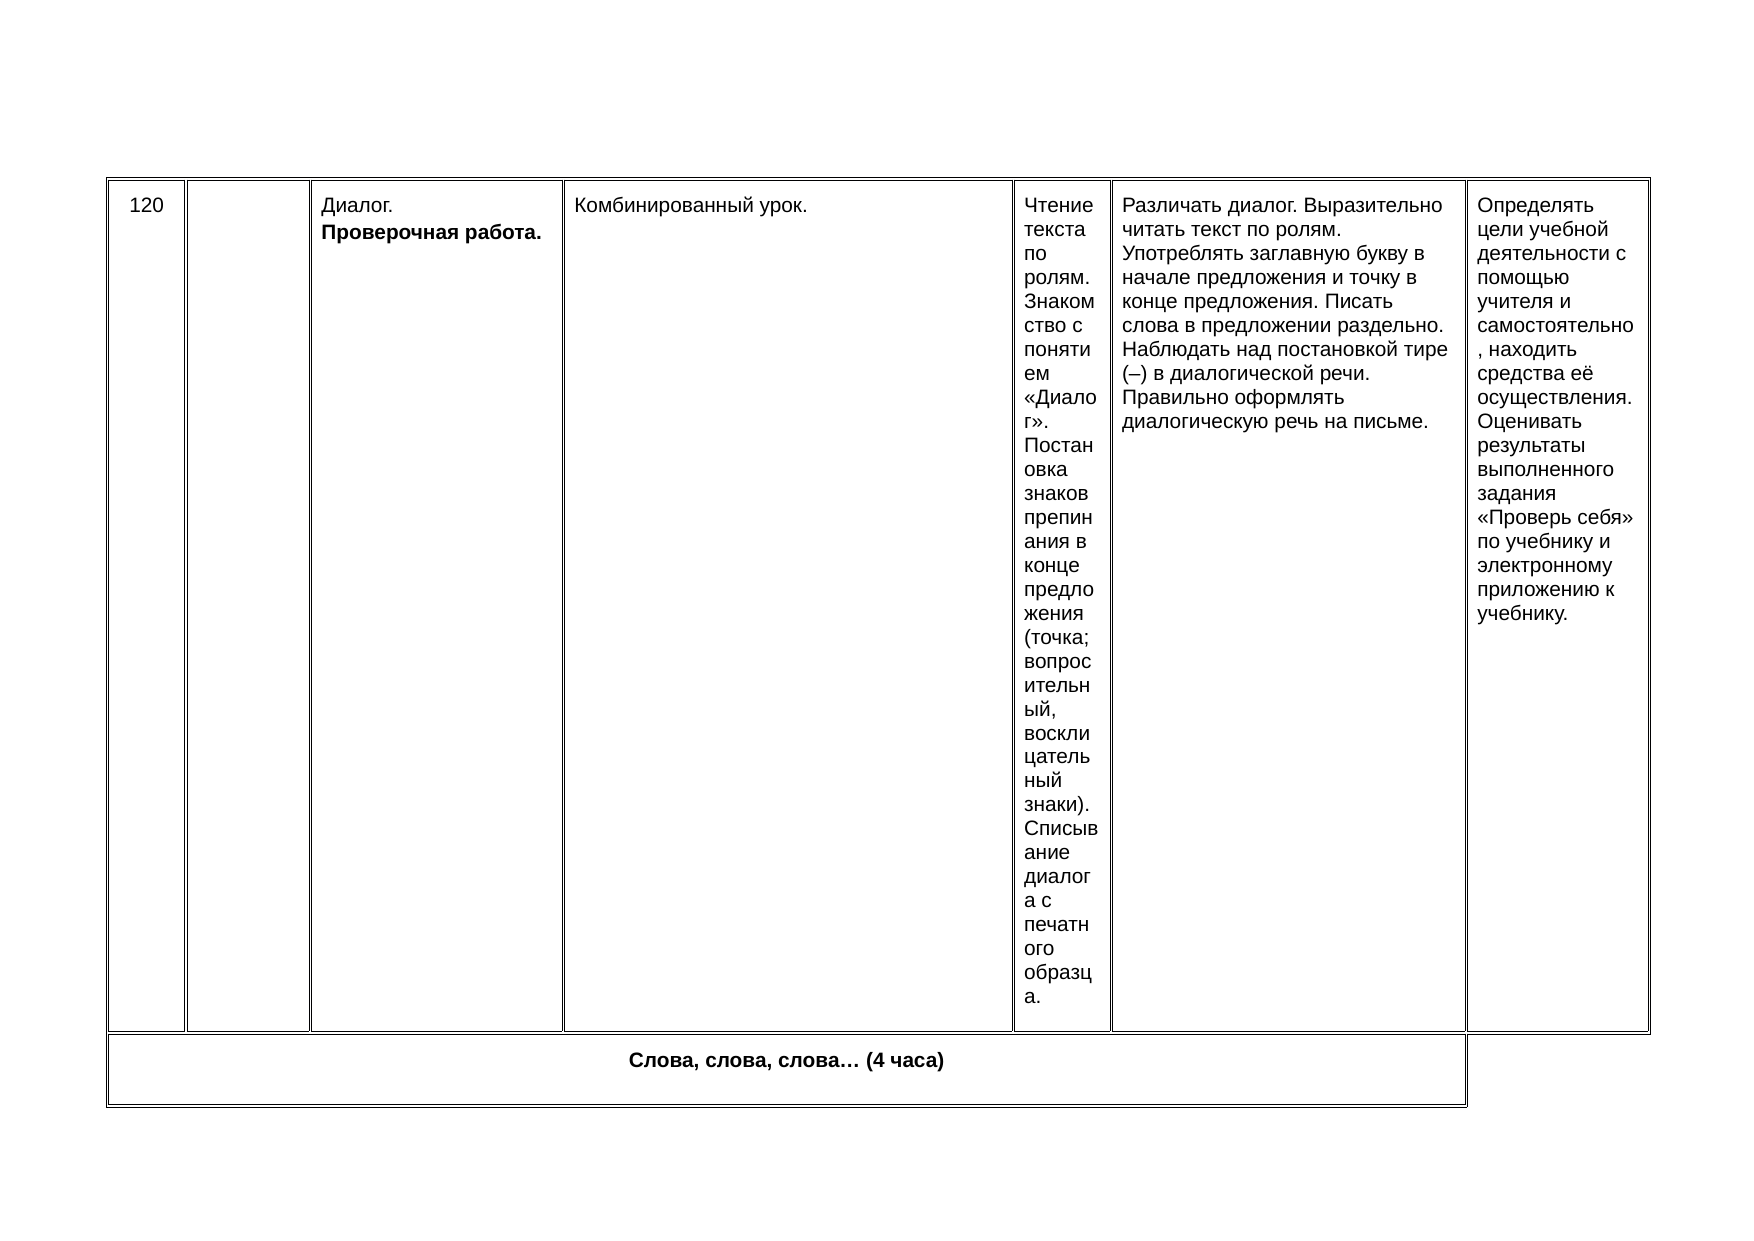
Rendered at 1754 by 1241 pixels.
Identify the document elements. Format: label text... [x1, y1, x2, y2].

table_cell [1468, 1035, 1649, 1104]
table_cell Слова, слова, слова… (4 часа) [109, 1035, 1465, 1104]
table_cell [188, 181, 309, 1031]
table_cell Диалог. Проверочная работа. [312, 181, 562, 1031]
table_cell Комбинированный урок. [565, 181, 1012, 1031]
table_cell 120 [109, 181, 184, 1031]
table_cell Различать диалог. Выразительно читать текст по ролям. Употреблять заглавную букву в начале предложения и точку в конце предложения. Писать слова в предложении раздельно. Наблюдать над постановкой тире (–) в диалогической речи. Правильно оформлять диалогическую речь на письме. [1113, 181, 1465, 1031]
table_cell Чтение текста по ролям. Знакомство с понятием «Диалог». Постановка знаков препинания в конце предложения (точка; вопросительный, восклицательный знаки). Списывание диалога с печатного образца. [1015, 181, 1110, 1031]
table_cell Определять цели учебной деятельности с помощью учителя и самостоятельно, находить средства её осуществления. Оценивать результаты выполненного задания «Проверь себя» по учебнику и электронному приложению к учебнику. [1468, 181, 1648, 1031]
